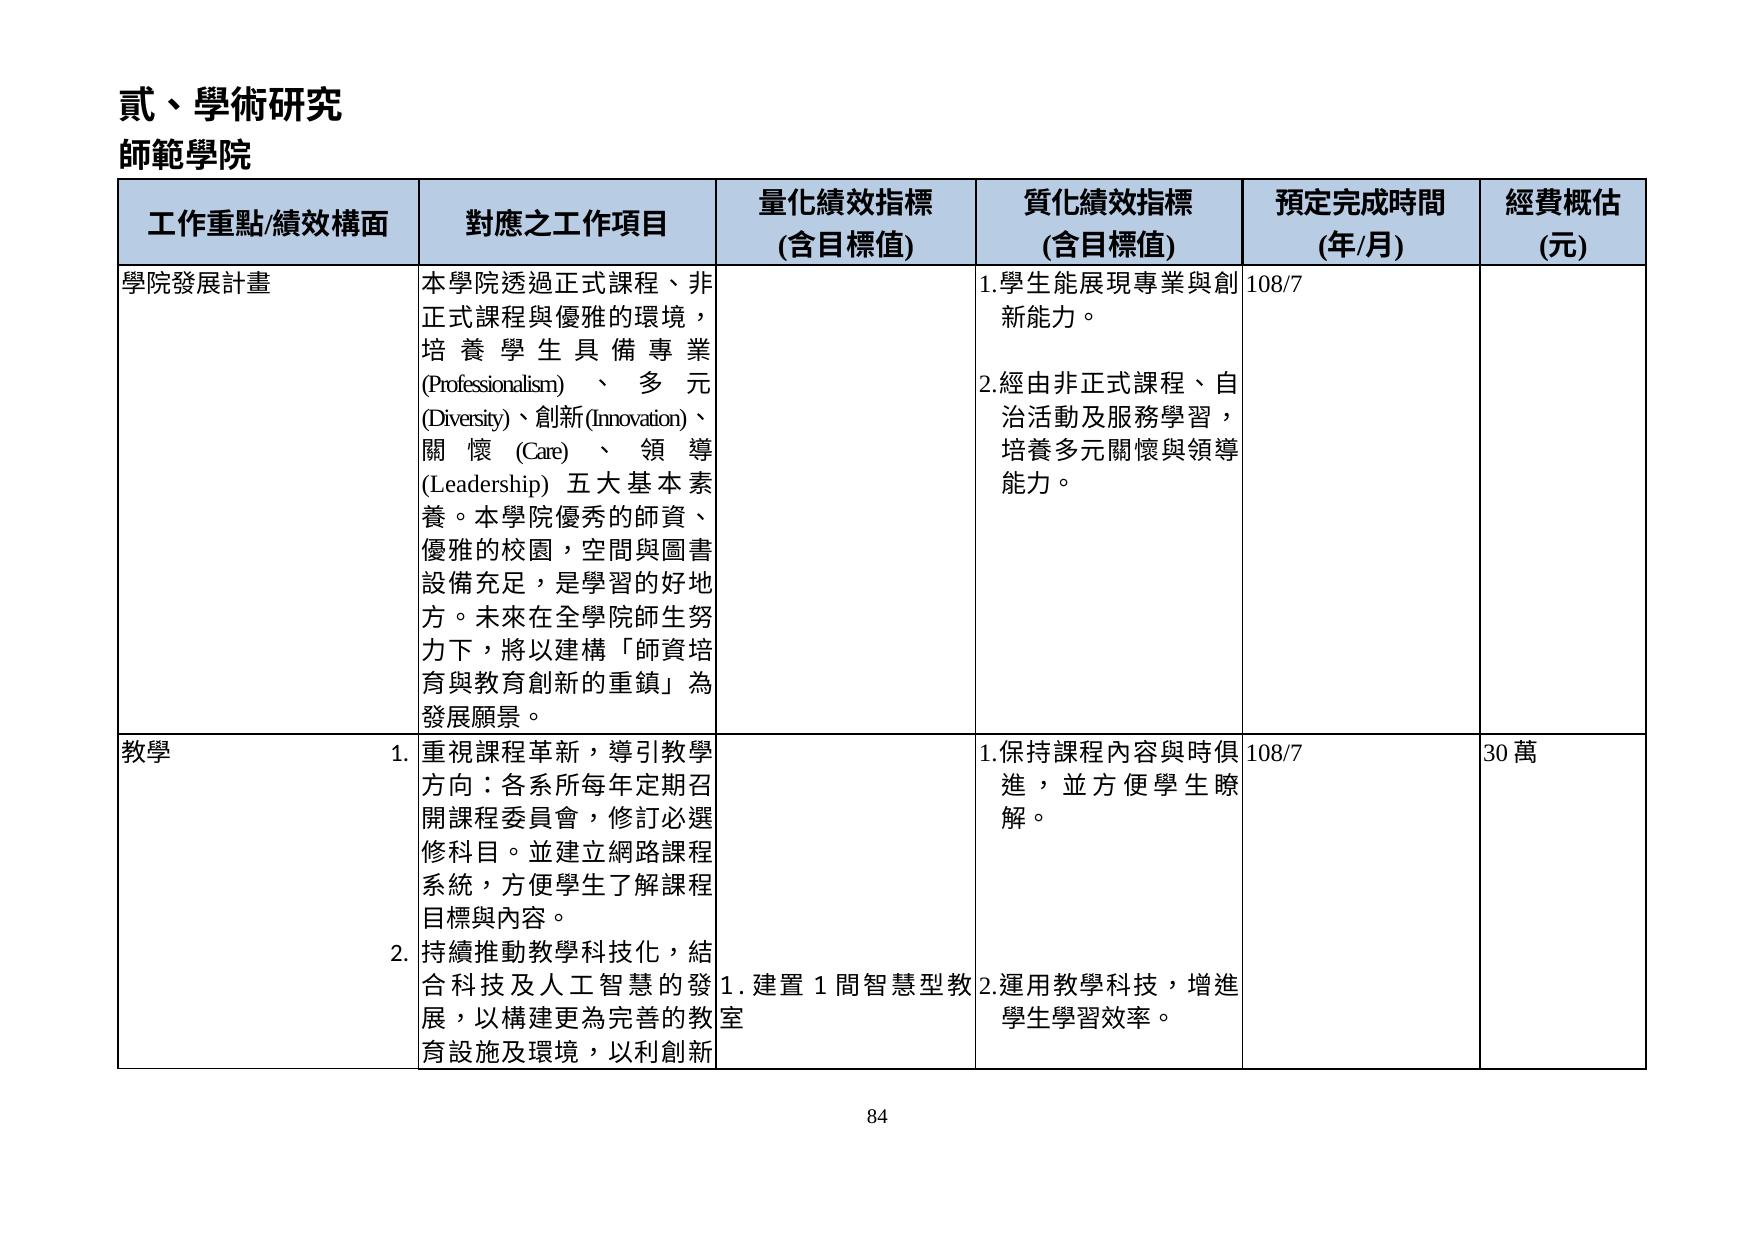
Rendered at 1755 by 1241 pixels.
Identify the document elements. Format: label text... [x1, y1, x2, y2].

text 師範學院 [118, 129, 1636, 177]
table_cell 108/7 [1243, 735, 1479, 1068]
table_cell 108/7 [1243, 266, 1479, 733]
table_header 經費概估 (元) [1481, 180, 1645, 264]
table_cell 30萬 [1481, 735, 1645, 1068]
table_cell [717, 266, 975, 733]
table_cell 學院發展計畫 [119, 266, 418, 733]
table_cell 重視課程革新，導引教學方向：各系所每年定期召開課程委員會，修訂必選修科目。並建立網路課程系統，方便學生了解課程目標與內容。 持續推動教學科技化，結合科技及人工智慧的發展，以構建更為完善的教育設施及環境，以利創新 [419, 735, 715, 1068]
table_cell 1.保持課程內容與時俱進，並方便學生瞭解。 2.運用教學科技，增進學生學習效率。 [976, 735, 1242, 1068]
table_cell [1481, 266, 1645, 733]
table_header 預定完成時間 (年/月) [1244, 180, 1479, 264]
table_cell 1.建置1間智慧型教室 [717, 735, 975, 1068]
table_cell 1.學生能展現專業與創新能力。 2.經由非正式課程、自治活動及服務學習，培養多元關懷與領導能力。 [976, 266, 1242, 733]
text 貳、學術研究 [118, 75, 1636, 129]
table_cell 本學院透過正式課程、非正式課程與優雅的環境，培養學生具備專業(Professionalism)、多元(Diversity)、創新(Innovation)、關懷(Care)、領導(Leadership) 五大基本素養。本學院優秀的師資、優雅的校園，空間與圖書設備充足，是學習的好地方。未來在全學院師生努力下，將以建構「師資培育與教育創新的重鎮」為發展願景。 [419, 266, 715, 733]
table_cell 教學 [119, 735, 418, 1068]
table_header 量化績效指標 (含目標值) [717, 180, 975, 264]
table_header 對應之工作項目 [420, 180, 715, 264]
table_header 質化績效指標 (含目標值) [977, 180, 1241, 264]
table_header 工作重點/績效構面 [119, 180, 418, 264]
